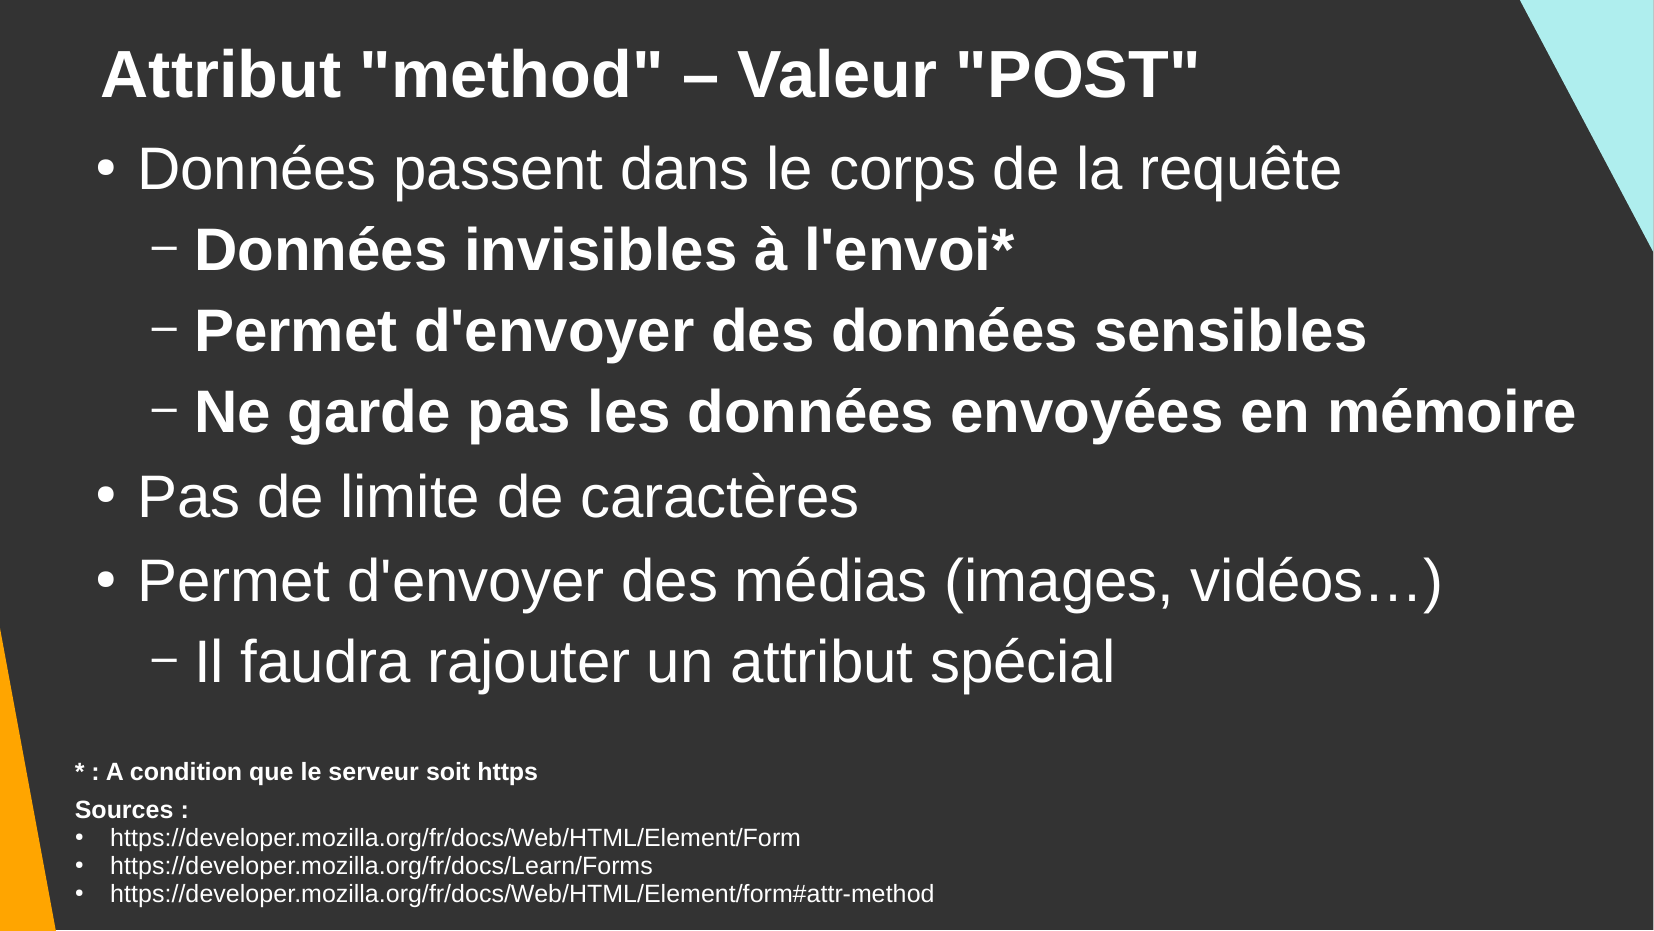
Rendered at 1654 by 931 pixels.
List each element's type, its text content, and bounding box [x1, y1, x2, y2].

text_box [0, 628, 56, 931]
text_box [1519, 0, 1654, 254]
text_box Sources : https://developer.mozilla.org/fr/docs/Web/HTML/Element/Form https://developer.mozilla.org/fr/docs/Learn/Forms https://developer.mozilla.org/fr/docs/Web/HTML/Element/form#attr-method [60, 788, 1546, 916]
title Attribut "method" – Valeur "POST" [82, 37, 1571, 114]
text_box * : A condition que le serveur soit https [60, 749, 1546, 788]
list Données passent dans le corps de la requête Données invisibles à l'envoi* Permet d'envoyer des données sensibles Ne garde pas les données envoyées en mémoire Pas de limite de caractères Permet d'envoyer des médias (images, vidéos…) Il faudra rajouter un attribut spécial [80, 135, 1605, 709]
